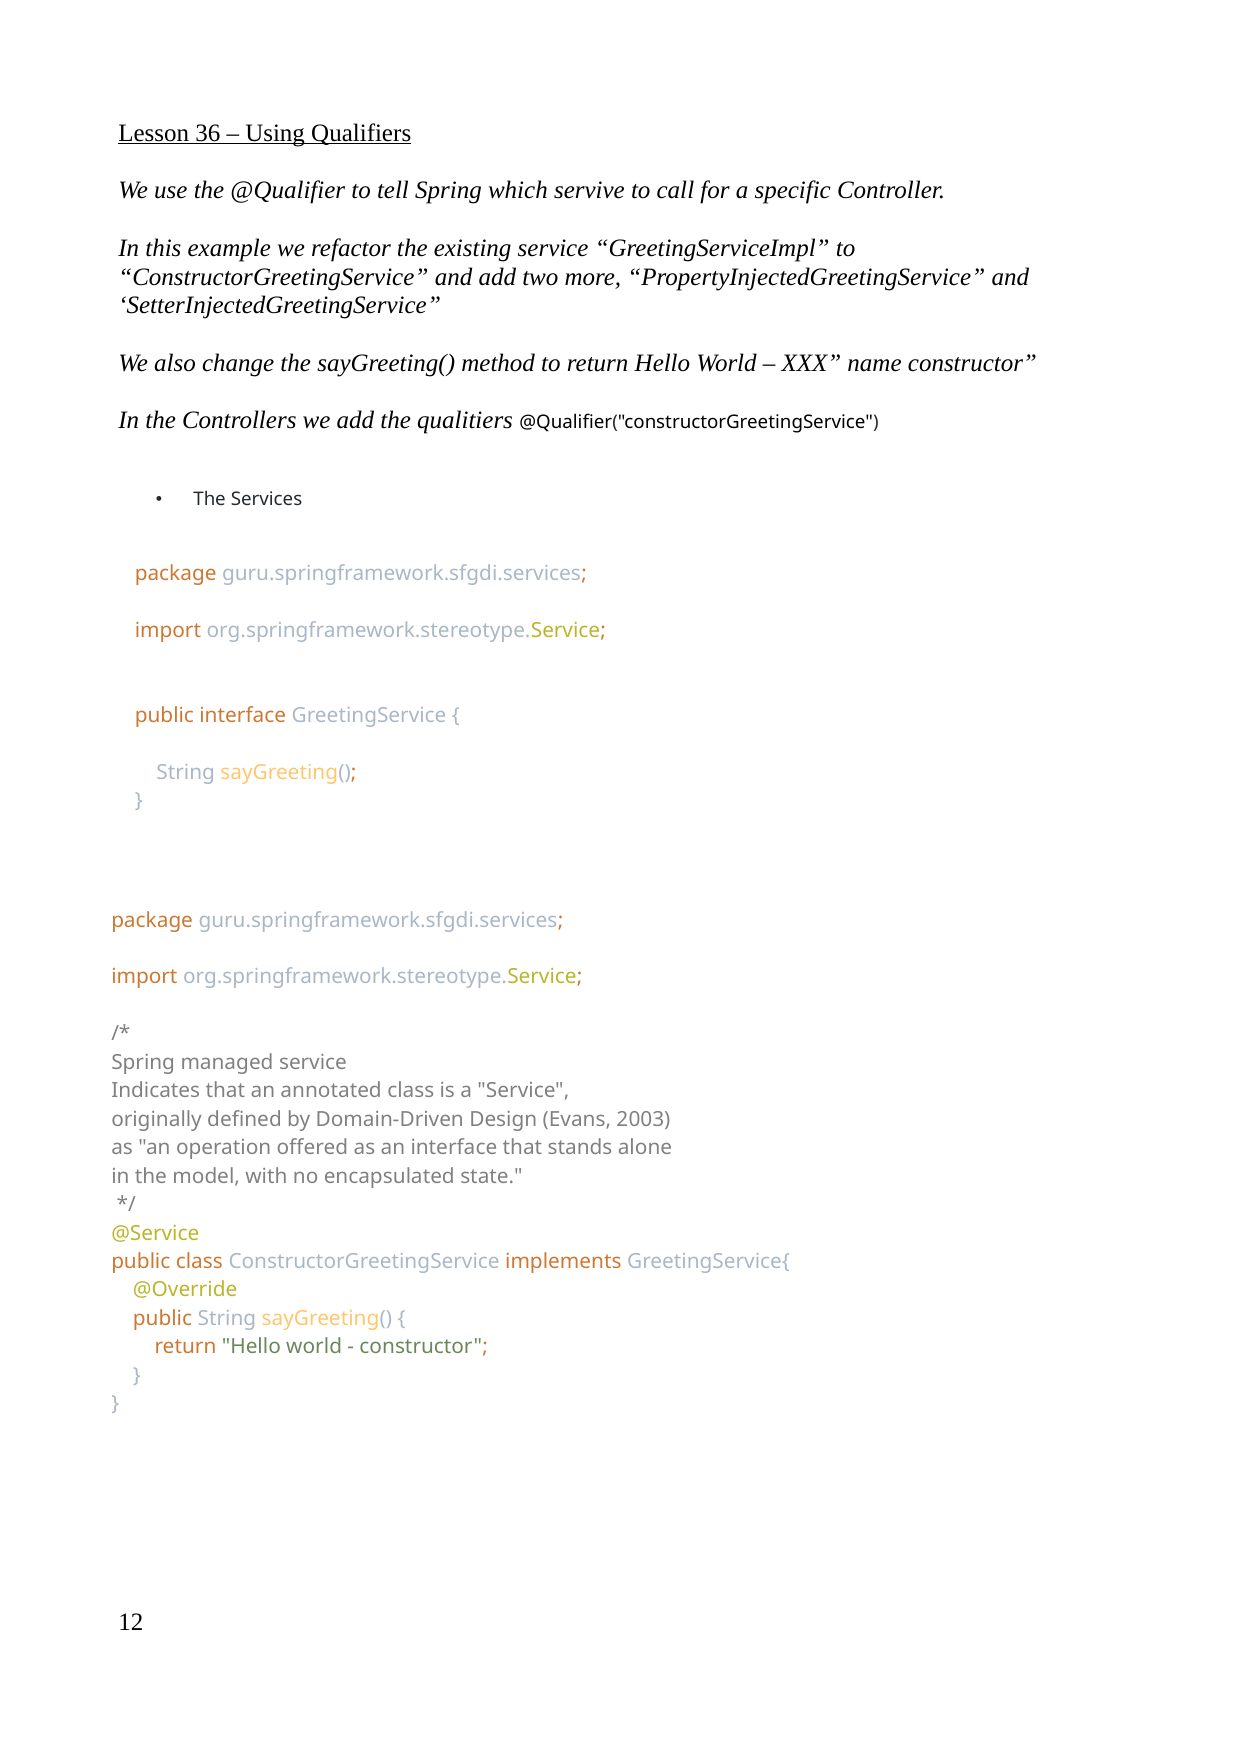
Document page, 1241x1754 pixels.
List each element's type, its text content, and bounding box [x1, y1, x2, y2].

text In the Controllers we add the qualitiers @Qualifier("constructorGreetingService") [118, 406, 1122, 434]
text We also change the sayGreeting() method to return Hello World – XXX” name constructor” [118, 348, 1122, 377]
text Lesson 36 – Using Qualifiers [118, 118, 1122, 147]
list The Services [156, 485, 1122, 511]
text “ConstructorGreetingService” and add two more, “PropertyInjectedGreetingService” and ‘SetterInjectedGreetingService” [118, 262, 1122, 319]
text We use the @Qualifier to tell Spring which servive to call for a specific Controller. [118, 176, 1122, 204]
text In this example we refactor the existing service “GreetingServiceImpl” to [118, 233, 1122, 262]
